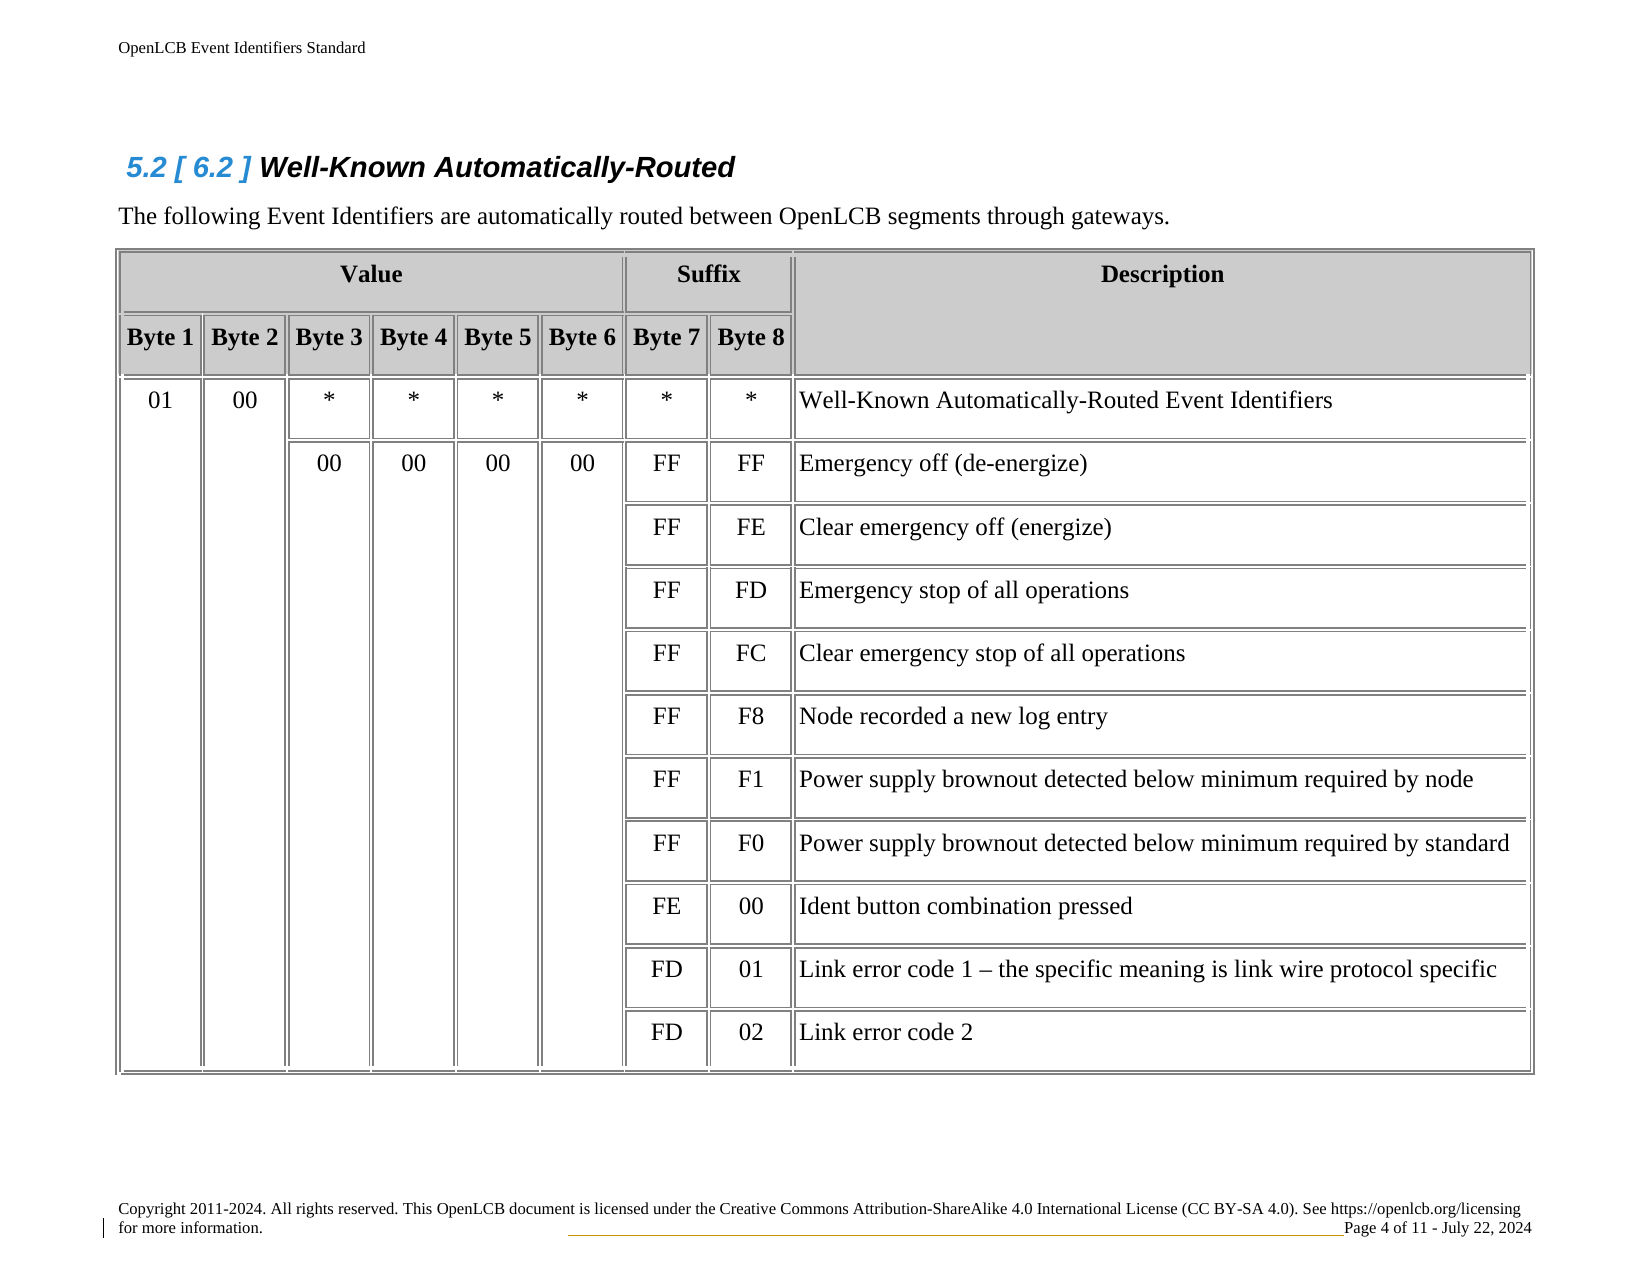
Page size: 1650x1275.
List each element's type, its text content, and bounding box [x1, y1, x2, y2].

table_cell 00 [456, 437, 540, 1070]
table_cell FD [627, 949, 706, 1006]
table_cell Emergency off (de-energize) [793, 437, 1532, 501]
table_cell FF [627, 696, 706, 753]
table_cell * [374, 380, 453, 437]
table_cell F0 [711, 822, 790, 880]
table_cell FF [711, 443, 790, 501]
table_cell Byte 8 [711, 316, 790, 374]
table_cell FE [627, 885, 706, 943]
table_cell 01 [118, 374, 202, 1070]
table_cell Byte 2 [205, 316, 284, 374]
table_cell F1 [711, 759, 790, 817]
table_cell 02 [709, 1006, 793, 1070]
table_cell FD [624, 1006, 709, 1070]
table_cell FF [627, 569, 706, 627]
table_cell Ident button combination pressed [793, 880, 1532, 943]
table_cell Byte 3 [290, 316, 369, 374]
table_cell * [627, 380, 706, 437]
table_cell 00 [540, 442, 624, 1070]
table_cell Power supply brownout detected below minimum required by standard [793, 817, 1532, 880]
table_cell FF [627, 822, 706, 880]
table_cell * [290, 380, 369, 437]
text The following Event Identifiers are automatically routed between OpenLCB segments through gateways. [118, 201, 1532, 230]
table_cell 00 [371, 437, 456, 1070]
table_cell Byte 1 [118, 311, 202, 374]
table_cell Well-Known Automatically-Routed Event Identifiers [793, 374, 1532, 437]
table_cell 00 [711, 885, 790, 943]
subtitle Well-Known Automatically-Routed [118, 150, 1532, 183]
table_cell 00 [203, 374, 287, 1070]
table_cell * [458, 380, 537, 437]
table_cell FF [627, 632, 706, 690]
table_cell FD [711, 569, 790, 627]
table_cell * [711, 380, 790, 437]
table_cell FF [627, 759, 706, 817]
table_cell Clear emergency off (energize) [793, 501, 1532, 564]
table_header Description [793, 250, 1532, 374]
table_cell Link error code 2 [793, 1006, 1532, 1070]
table_cell Link error code 1 – the specific meaning is link wire protocol specific [793, 943, 1532, 1006]
table_cell Byte 6 [543, 316, 622, 374]
table_cell FF [627, 443, 706, 501]
table_cell 00 [287, 437, 371, 1070]
table_cell Emergency stop of all operations [793, 564, 1532, 627]
table_cell FE [711, 506, 790, 564]
table_cell Clear emergency stop of all operations [793, 627, 1532, 690]
table_cell Byte 5 [458, 316, 537, 374]
table_cell F8 [711, 696, 790, 753]
table_cell 01 [711, 949, 790, 1006]
table_cell Byte 4 [374, 316, 453, 374]
table_cell Node recorded a new log entry [793, 690, 1532, 753]
table_cell FF [627, 506, 706, 564]
table_header Value [121, 253, 624, 311]
table_header Suffix [624, 250, 793, 311]
table_cell Byte 7 [627, 316, 706, 374]
table_cell FC [711, 632, 790, 690]
table_cell * [543, 380, 622, 437]
table_cell Power supply brownout detected below minimum required by node [793, 754, 1532, 817]
